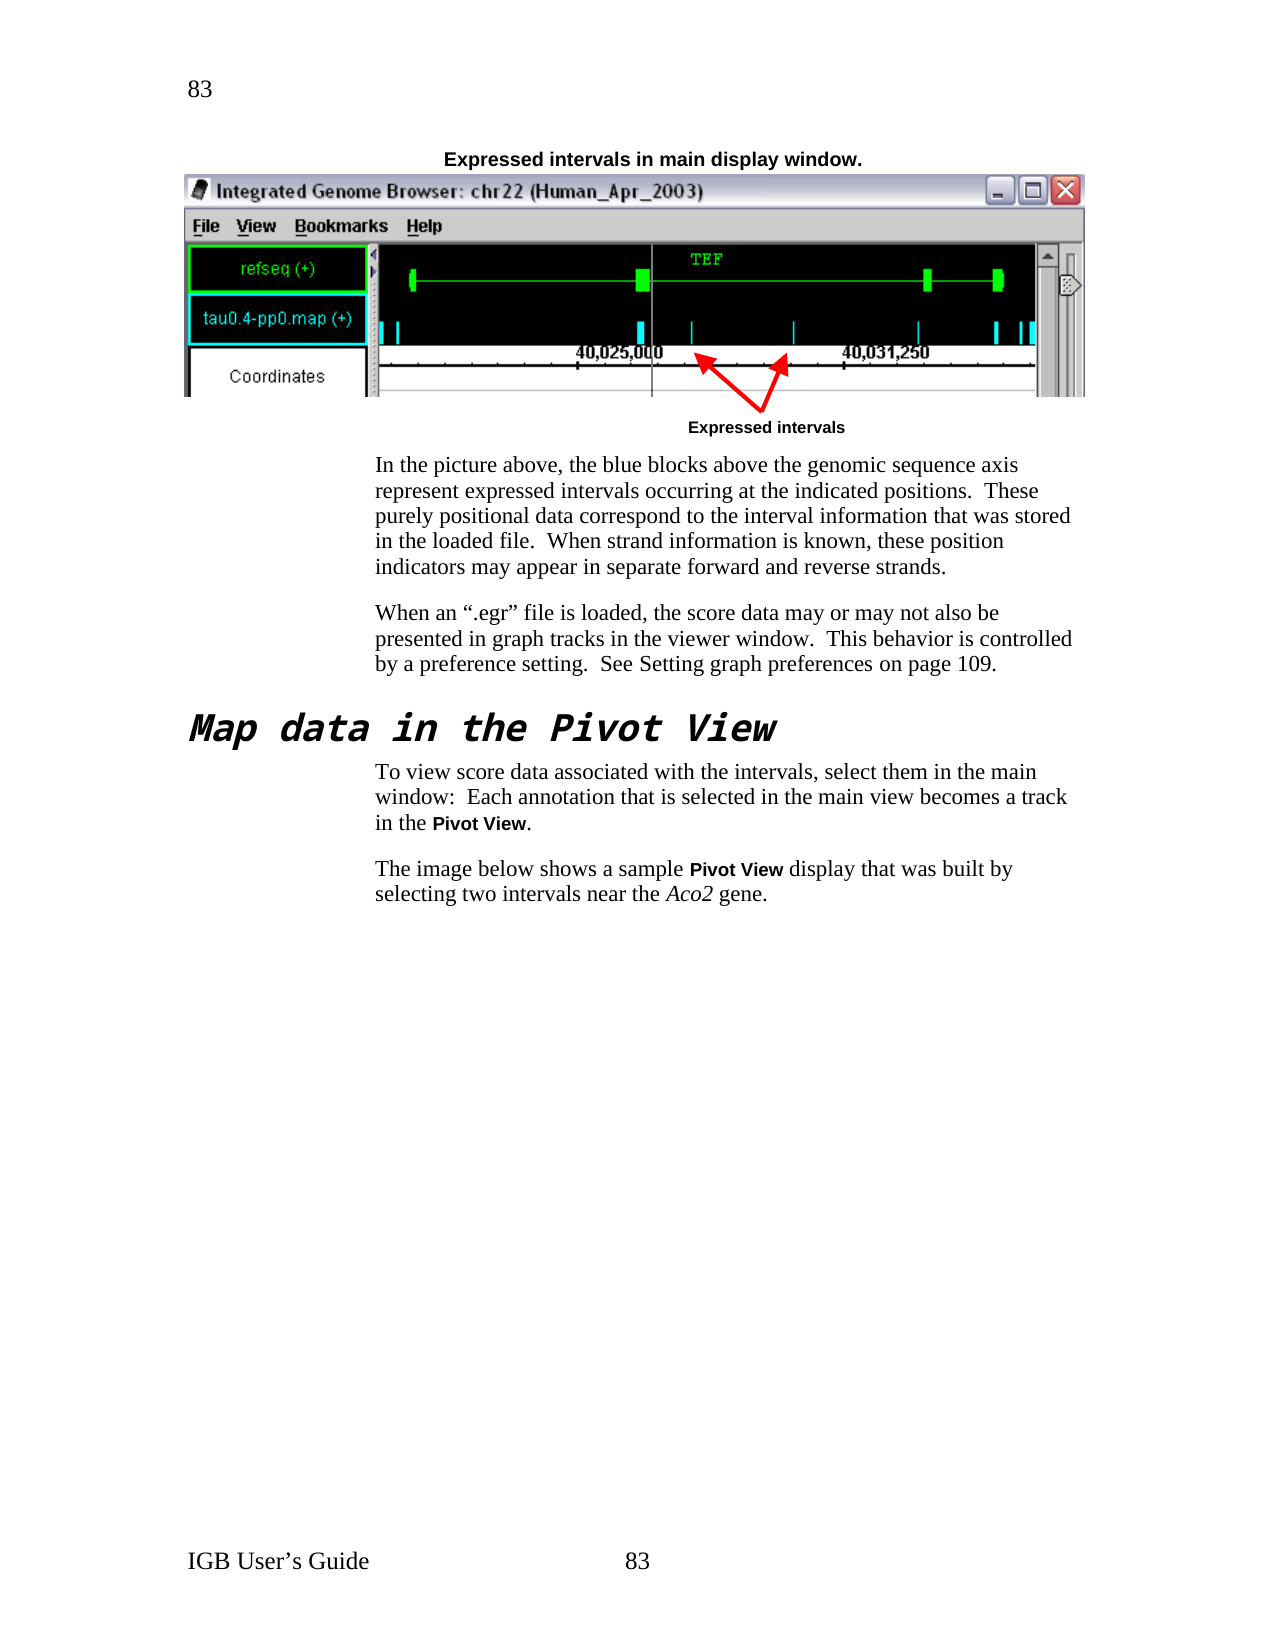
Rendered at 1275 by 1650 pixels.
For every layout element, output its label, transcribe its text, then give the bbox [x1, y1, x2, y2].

picture [184, 174, 1085, 397]
text To view score data associated with the intervals, select them in the main window: Each annotation that is selected in the main view becomes a track in the Pivot View. [375, 759, 1087, 835]
subtitle Map data in the Pivot View [187, 701, 1087, 752]
text The image below shows a sample Pivot View display that was built by selecting two intervals near the Aco2 gene. [375, 856, 1087, 907]
text In the picture above, the blue blocks above the genomic sequence axis represent expressed intervals occurring at the indicated positions. These purely positional data correspond to the interval information that was stored in the loaded file. When strand information is known, these position indicators may appear in separate forward and reverse strands. [375, 150, 1087, 579]
text When an “.egr” file is loaded, the score data may or may not also be presented in graph tracks in the viewer window. This behavior is controlled by a preference setting. See Setting graph preferences on page 108. [375, 600, 1087, 676]
